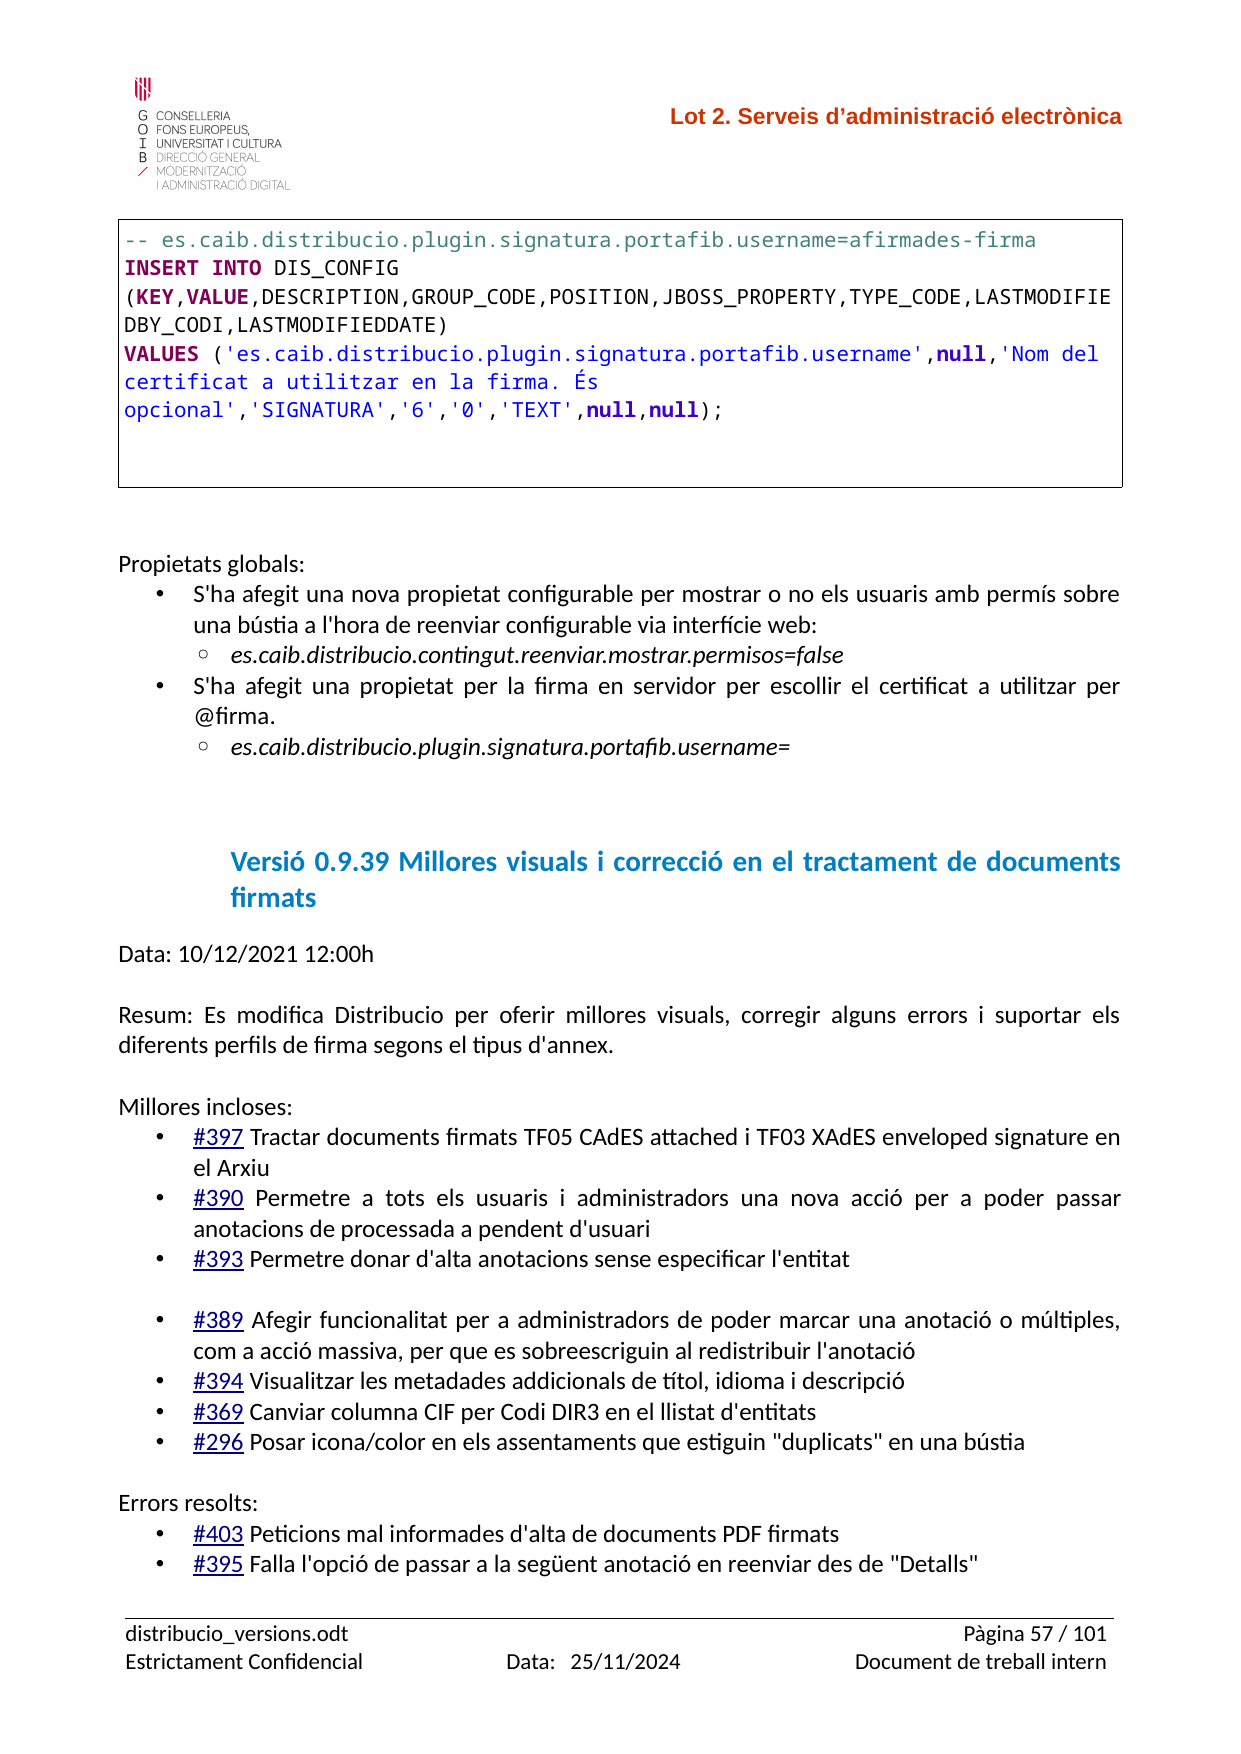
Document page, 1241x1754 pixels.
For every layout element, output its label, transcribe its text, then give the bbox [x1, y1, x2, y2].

list #394 Visualitzar les metadades addicionals de títol, idioma i descripció [156, 1365, 1122, 1396]
list es.caib.distribucio.plugin.signatura.portafib.username= [193, 731, 1122, 761]
picture [126, 70, 299, 197]
list #390 Permetre a tots els usuaris i administradors una nova acció per a poder passar anotacions de processada a pendent d'usuari [156, 1182, 1122, 1243]
list #389 Afegir funcionalitat per a administradors de poder marcar una anotació o múltiples, com a acció massiva, per que es sobreescriguin al redistribuir l'anotació [156, 1304, 1122, 1365]
text Millores incloses: [118, 1091, 1122, 1121]
text Data: 10/12/2021 12:00h [118, 938, 1122, 968]
list #393 Permetre donar d'alta anotacions sense especificar l'entitat [156, 1243, 1122, 1274]
list S'ha afegit una propietat per la firma en servidor per escollir el certificat a utilitzar per @firma. [156, 670, 1122, 731]
list #403 Peticions mal informades d'alta de documents PDF firmats [156, 1518, 1122, 1548]
list #395 Falla l'opció de passar a la següent anotació en reenviar des de "Detalls" [156, 1548, 1122, 1579]
subtitle Versió 0.9.39 Millores visuals i correcció en el tractament de documents firmats [153, 843, 1122, 914]
list S'ha afegit una nova propietat configurable per mostrar o no els usuaris amb permís sobre una bústia a l'hora de reenviar configurable via interfície web: [156, 578, 1122, 639]
list #296 Posar icona/color en els assentaments que estiguin "duplicats" en una bústia [156, 1426, 1122, 1457]
text Propietats globals: [118, 548, 1122, 578]
list #397 Tractar documents firmats TF05 CAdES attached i TF03 XAdES enveloped signature en el Arxiu [156, 1121, 1122, 1182]
list #369 Canviar columna CIF per Codi DIR3 en el llistat d'entitats [156, 1396, 1122, 1426]
text Resum: Es modifica Distribucio per oferir millores visuals, corregir alguns errors i suportar els diferents perfils de firma segons el tipus d'annex. [118, 999, 1122, 1060]
list es.caib.distribucio.contingut.reenviar.mostrar.permisos=false [193, 639, 1122, 670]
text Errors resolts: [118, 1487, 1122, 1518]
table_header -- es.caib.distribucio.plugin.signatura.portafib.username=afirmades-firma INSERT INTO DIS_CONFIG (KEY,VALUE,DESCRIPTION,GROUP_CODE,POSITION,JBOSS_PROPERTY,TYPE_CODE,LASTMODIFIEDBY_CODI,LASTMODIFIEDDATE) VALUES ('es.caib.distribucio.plugin.signatura.portafib.username',null,'Nom del certificat a utilitzar en la firma. És opcional','SIGNATURA','6','0','TEXT',null,null); [119, 220, 1122, 487]
